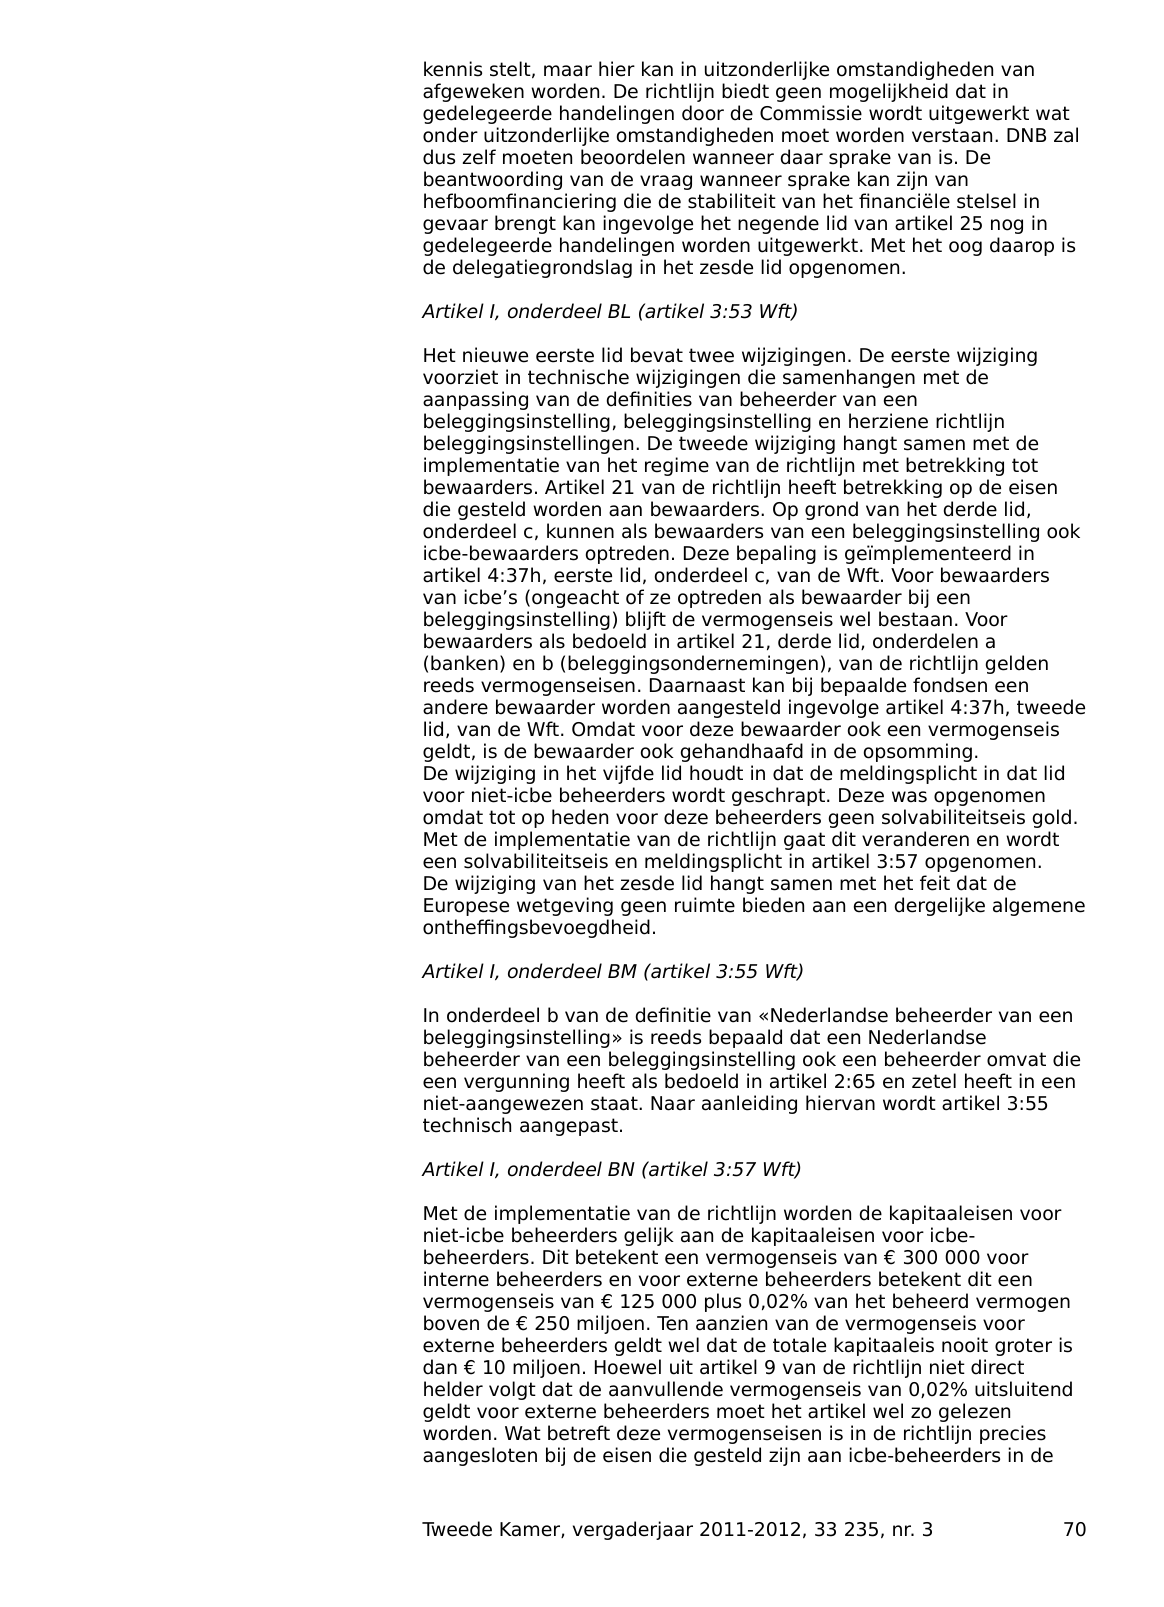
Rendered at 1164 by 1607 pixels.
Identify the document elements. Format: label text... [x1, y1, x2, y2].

text De wijziging in het vijfde lid houdt in dat de meldingsplicht in dat lid voor niet-icbe beheerders wordt geschrapt. Deze was opgenomen omdat tot op heden voor deze beheerders geen solvabiliteitseis gold. Met de implementatie van de richtlijn gaat dit veranderen en wordt een solvabiliteitseis en meldingsplicht in artikel 3:57 opgenomen. [422, 763, 1087, 873]
text In onderdeel b van de definitie van «Nederlandse beheerder van een beleggingsinstelling» is reeds bepaald dat een Nederlandse beheerder van een beleggingsinstelling ook een beheerder omvat die een vergunning heeft als bedoeld in artikel 2:65 en zetel heeft in een niet-aangewezen staat. Naar aanleiding hiervan wordt artikel 3:55 technisch aangepast. [422, 1005, 1087, 1137]
subtitle Artikel I, onderdeel BN (artikel 3:57 Wft) [422, 1159, 1087, 1181]
text Het nieuwe eerste lid bevat twee wijzigingen. De eerste wijziging voorziet in technische wijzigingen die samenhangen met de aanpassing van de definities van beheerder van een beleggingsinstelling, beleggingsinstelling en herziene richtlijn beleggingsinstellingen. De tweede wijziging hangt samen met de implementatie van het regime van de richtlijn met betrekking tot bewaarders. Artikel 21 van de richtlijn heeft betrekking op de eisen die gesteld worden aan bewaarders. Op grond van het derde lid, onderdeel c, kunnen als bewaarders van een beleggingsinstelling ook icbe-bewaarders optreden. Deze bepaling is geïmplementeerd in artikel 4:37h, eerste lid, onderdeel c, van de Wft. Voor bewaarders van icbe’s (ongeacht of ze optreden als bewaarder bij een beleggingsinstelling) blijft de vermogenseis wel bestaan. Voor bewaarders als bedoeld in artikel 21, derde lid, onderdelen a (banken) en b (beleggingsondernemingen), van de richtlijn gelden reeds vermogenseisen. Daarnaast kan bij bepaalde fondsen een andere bewaarder worden aangesteld ingevolge artikel 4:37h, tweede lid, van de Wft. Omdat voor deze bewaarder ook een vermogenseis geldt, is de bewaarder ook gehandhaafd in de opsomming. [422, 345, 1087, 763]
subtitle Artikel I, onderdeel BM (artikel 3:55 Wft) [422, 961, 1087, 983]
text Met de implementatie van de richtlijn worden de kapitaaleisen voor niet-icbe beheerders gelijk aan de kapitaaleisen voor icbe-beheerders. Dit betekent een vermogenseis van € 300 000 voor interne beheerders en voor externe beheerders betekent dit een vermogenseis van € 125 000 plus 0,02% van het beheerd vermogen boven de € 250 miljoen. Ten aanzien van de vermogenseis voor externe beheerders geldt wel dat de totale kapitaaleis nooit groter is dan € 10 miljoen. Hoewel uit artikel 9 van de richtlijn niet direct helder volgt dat de aanvullende vermogenseis van 0,02% uitsluitend geldt voor externe beheerders moet het artikel wel zo gelezen worden. Wat betreft deze vermogenseisen is in de richtlijn precies aangesloten bij de eisen die gesteld zijn aan icbe-beheerders in de [422, 1203, 1087, 1467]
text kennis stelt, maar hier kan in uitzonderlijke omstandigheden van afgeweken worden. De richtlijn biedt geen mogelijkheid dat in gedelegeerde handelingen door de Commissie wordt uitgewerkt wat onder uitzonderlijke omstandigheden moet worden verstaan. DNB zal dus zelf moeten beoordelen wanneer daar sprake van is. De beantwoording van de vraag wanneer sprake kan zijn van hefboomfinanciering die de stabiliteit van het financiële stelsel in gevaar brengt kan ingevolge het negende lid van artikel 25 nog in gedelegeerde handelingen worden uitgewerkt. Met het oog daarop is de delegatiegrondslag in het zesde lid opgenomen. [422, 59, 1087, 279]
subtitle Artikel I, onderdeel BL (artikel 3:53 Wft) [422, 301, 1087, 323]
text De wijziging van het zesde lid hangt samen met het feit dat de Europese wetgeving geen ruimte bieden aan een dergelijke algemene ontheffingsbevoegdheid. [422, 873, 1087, 939]
